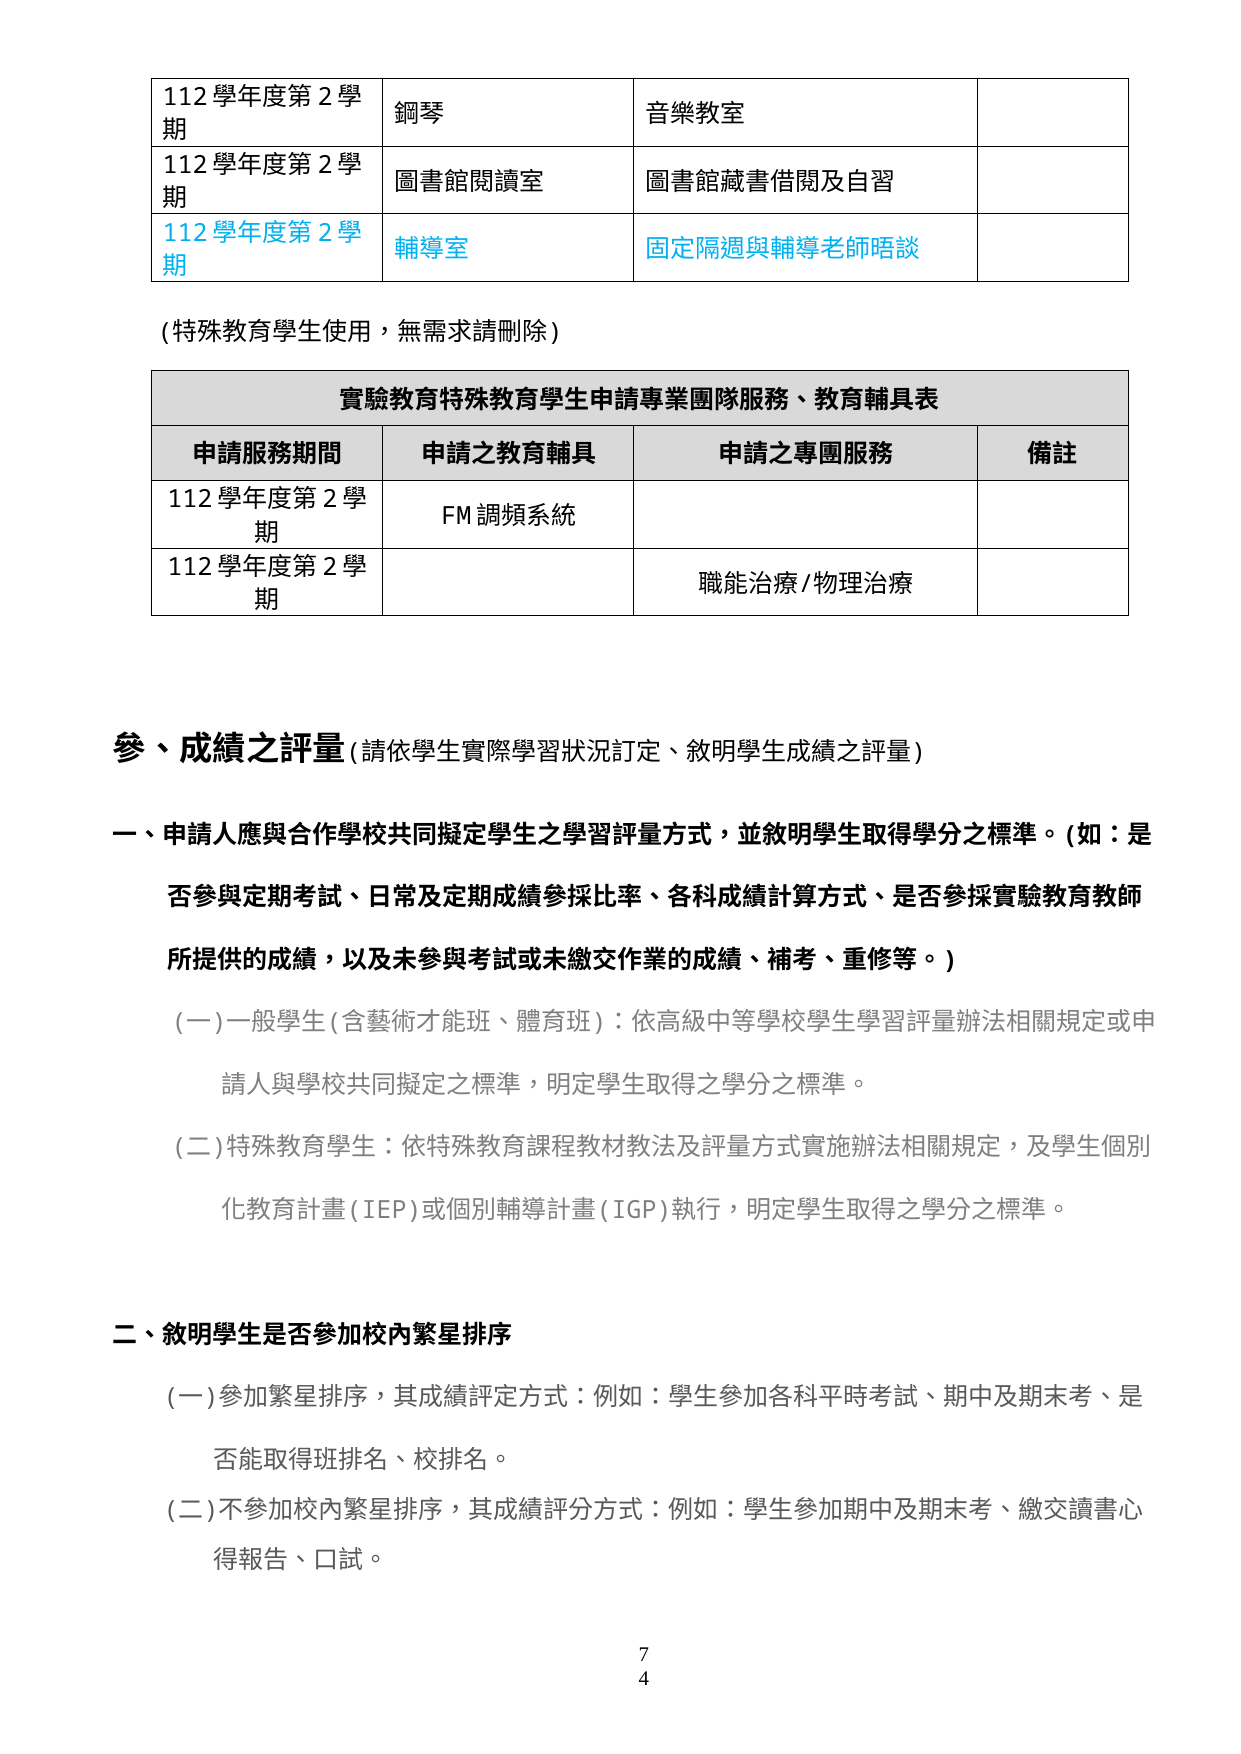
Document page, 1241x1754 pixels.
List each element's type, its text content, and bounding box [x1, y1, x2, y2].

text (二)特殊教育學生：依特殊教育課程教材教法及評量方式實施辦法相關規定，及學生個別化教育計畫(IEP)或個別輔導計畫(IGP)執行，明定學生取得之學分之標準。 [171, 1103, 1167, 1228]
table_cell 職能治療/物理治療 [634, 549, 977, 615]
table_cell 音樂教室 [634, 79, 977, 146]
text (一)參加繁星排序，其成績評定方式：例如：學生參加各科平時考試、期中及期末考、是否能取得班排名、校排名。 [163, 1353, 1167, 1478]
table_header 實驗教育特殊教育學生申請專業團隊服務、教育輔具表 [152, 371, 1128, 425]
table_cell 鋼琴 [383, 79, 633, 146]
table_cell 112學年度第2學期 [152, 214, 382, 281]
table_cell 112學年度第2學期 [152, 549, 382, 615]
table_cell 固定隔週與輔導老師晤談 [634, 214, 977, 281]
table_cell FM調頻系統 [383, 481, 633, 548]
text 參、成績之評量(請依學生實際學習狀況訂定、敘明學生成績之評量) [112, 704, 1167, 766]
table_cell [978, 549, 1128, 615]
table_cell 112學年度第2學期 [152, 481, 382, 548]
text 一、申請人應與合作學校共同擬定學生之學習評量方式，並敘明學生取得學分之標準。(如：是否參與定期考試、日常及定期成績參採比率、各科成績計算方式、是否參採實驗教育教師所提供的成績，以及未參與考試或未繳交作業的成績、補考、重修等。) [112, 791, 1167, 978]
table_cell [634, 481, 977, 548]
text 二、敘明學生是否參加校內繁星排序 [112, 1291, 1167, 1353]
table_cell 備註 [978, 426, 1128, 480]
table_cell [978, 79, 1128, 146]
table_cell [978, 147, 1128, 213]
text (二)不參加校內繁星排序，其成績評分方式：例如：學生參加期中及期末考、繳交讀書心得報告、口試。 [163, 1478, 1167, 1578]
text (一)一般學生(含藝術才能班、體育班)：依高級中等學校學生學習評量辦法相關規定或申請人與學校共同擬定之標準，明定學生取得之學分之標準。 [171, 978, 1167, 1103]
table_cell 112學年度第2學期 [152, 147, 382, 213]
table_cell 圖書館藏書借閱及自習 [634, 147, 977, 213]
table_cell 申請之專團服務 [634, 426, 977, 480]
table_cell [978, 481, 1128, 548]
table_cell 輔導室 [383, 214, 633, 281]
table_cell 申請之教育輔具 [383, 426, 633, 480]
table_cell [978, 214, 1128, 281]
table_cell 112學年度第2學期 [152, 79, 382, 146]
table_cell 申請服務期間 [152, 426, 382, 480]
table_cell [383, 549, 633, 615]
table_cell 圖書館閱讀室 [383, 147, 633, 213]
text (特殊教育學生使用，無需求請刪除) [112, 301, 1167, 351]
